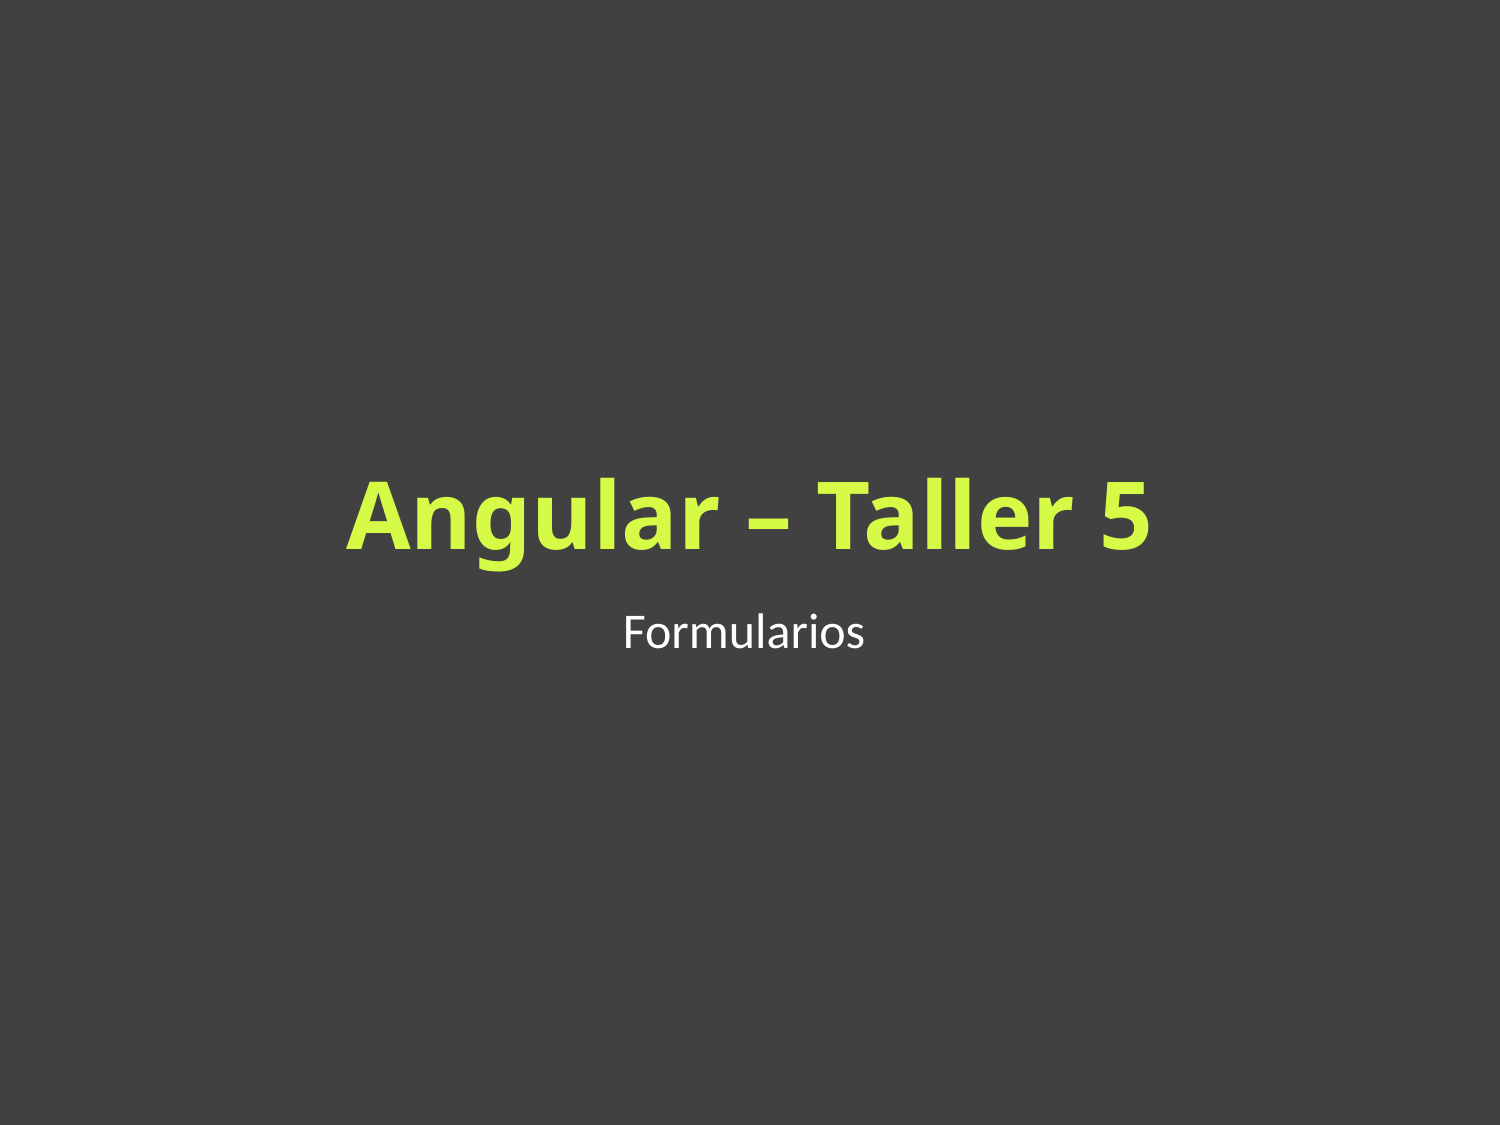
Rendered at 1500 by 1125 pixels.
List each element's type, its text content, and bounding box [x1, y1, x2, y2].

title Angular – Taller 5 [187, 184, 1313, 576]
subtitle Formularios [88, 590, 1400, 863]
